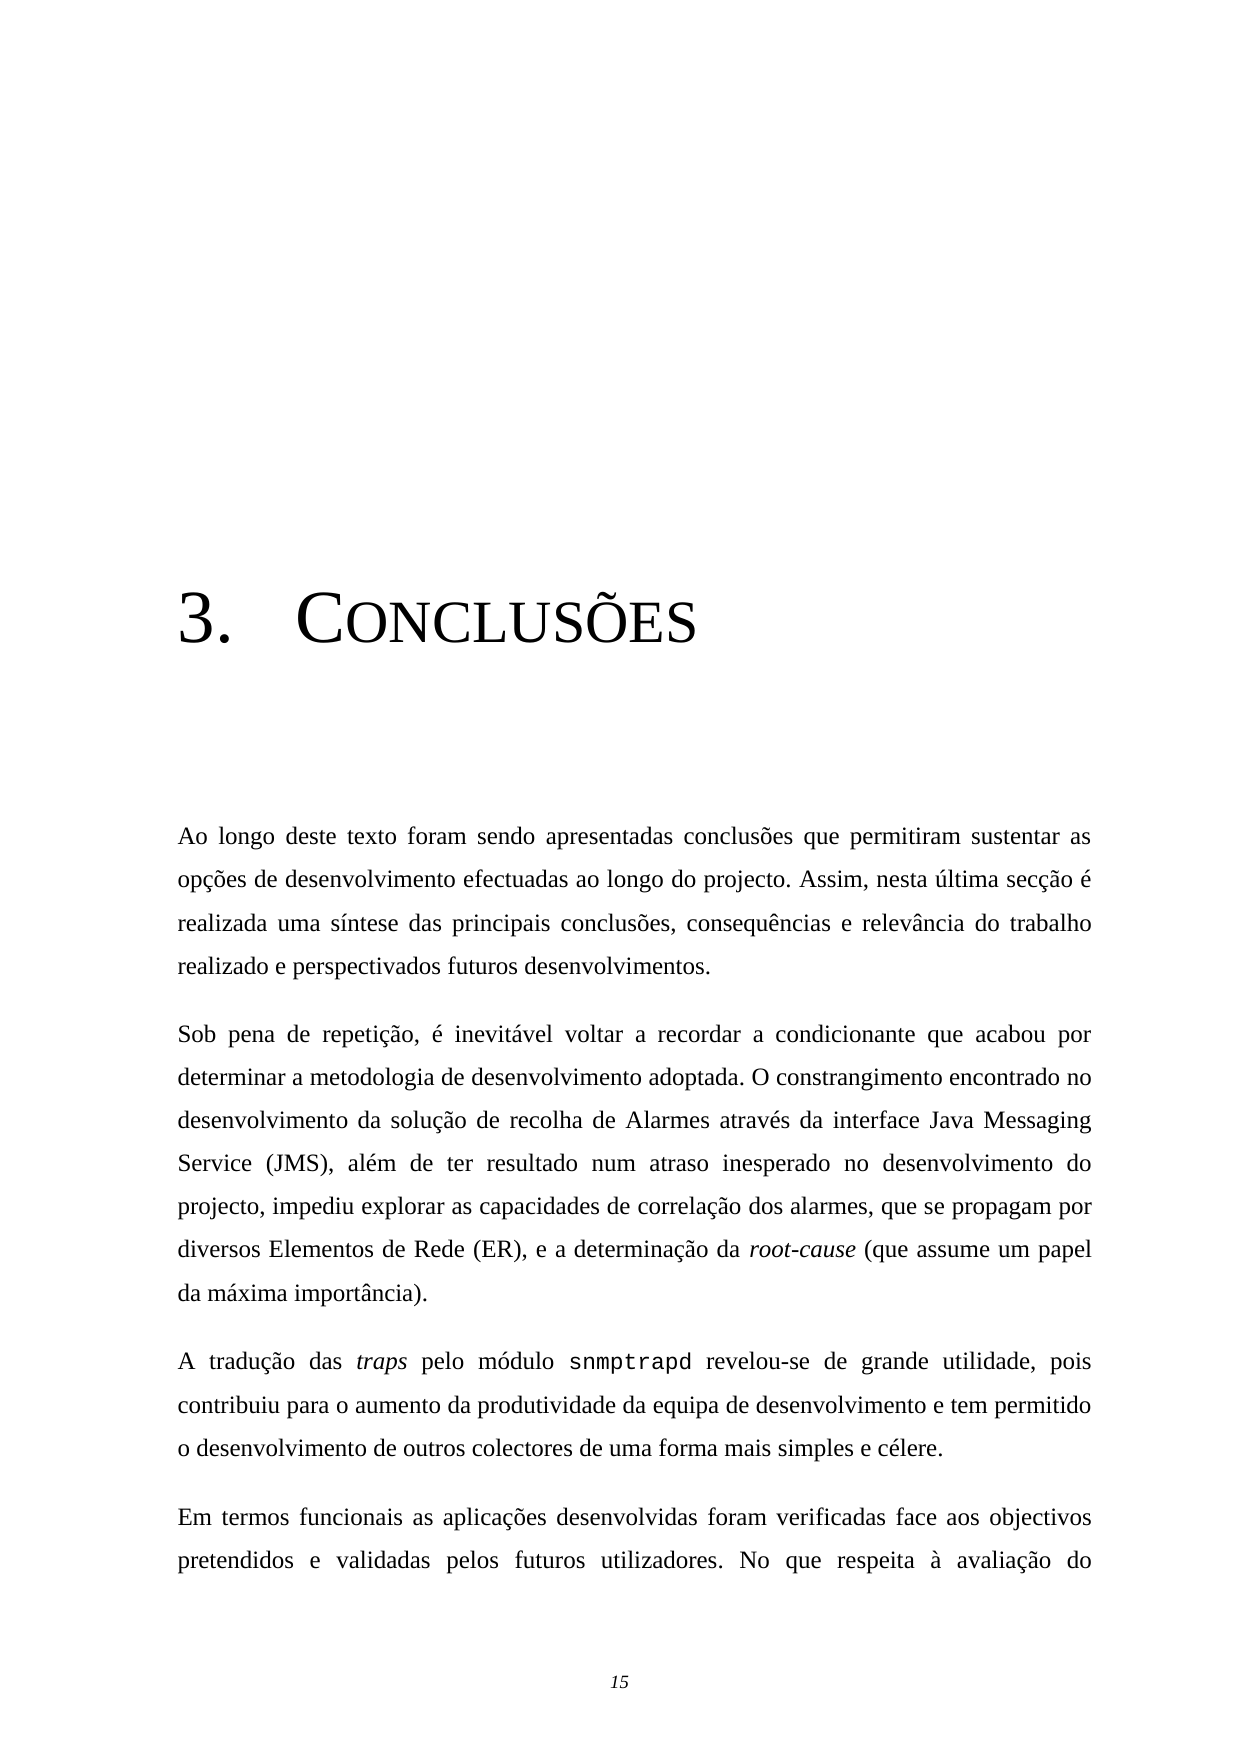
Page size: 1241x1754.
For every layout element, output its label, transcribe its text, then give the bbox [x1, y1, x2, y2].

text Sob pena de repetição, é inevitável voltar a recordar a condicionante que acabou por determinar a metodologia de desenvolvimento adoptada. O constrangimento encontrado no desenvolvimento da solução de recolha de Alarmes através da interface Java Messaging Service (JMS), além de ter resultado num atraso inesperado no desenvolvimento do projecto, impediu explorar as capacidades de correlação dos alarmes, que se propagam por diversos Elementos de Rede (ER), e a determinação da root-cause (que assume um papel da máxima importância). [177, 1019, 1092, 1306]
list Conclusões [177, 573, 1092, 659]
text A tradução das traps pelo módulo snmptrapd revelou-se de grande utilidade, pois contribuiu para o aumento da produtividade da equipa de desenvolvimento e tem permitido o desenvolvimento de outros colectores de uma forma mais simples e célere. [177, 1346, 1092, 1462]
text Em termos funcionais as aplicações desenvolvidas foram verificadas face aos objectivos pretendidos e validadas pelos futuros utilizadores. No que respeita à avaliação do [177, 1502, 1092, 1573]
text Ao longo deste texto foram sendo apresentadas conclusões que permitiram sustentar as opções de desenvolvimento efectuadas ao longo do projecto. Assim, nesta última secção é realizada uma síntese das principais conclusões, consequências e relevância do trabalho realizado e perspectivados futuros desenvolvimentos. [177, 821, 1092, 979]
